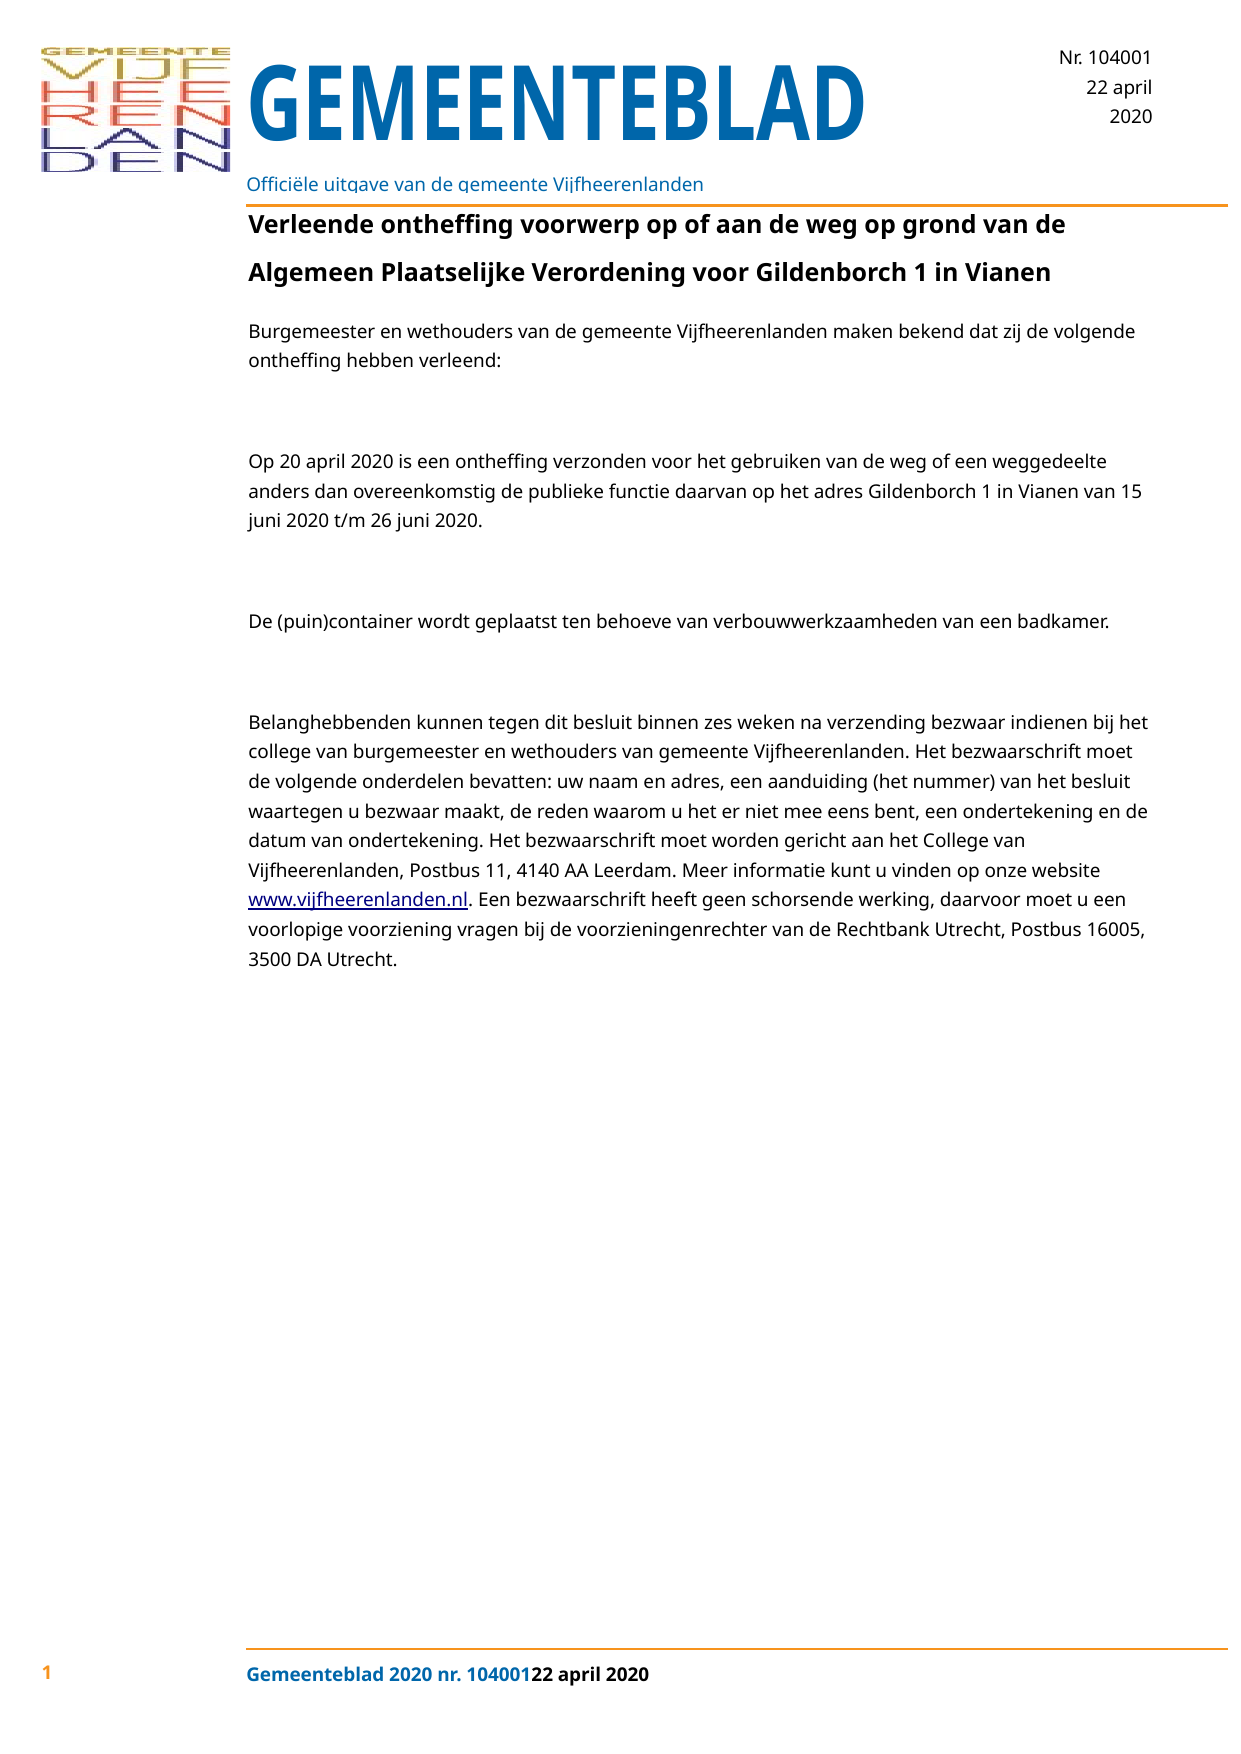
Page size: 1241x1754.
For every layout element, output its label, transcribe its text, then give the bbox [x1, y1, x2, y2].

text Verleende ontheffing voorwerp op of aan de weg op grond van de Algemeen Plaatselijke Verordening voor Gildenborch 1 in Vianen [248, 207, 1152, 288]
picture [41, 47, 231, 172]
text Belanghebbenden kunnen tegen dit besluit binnen zes weken na verzending bezwaar indienen bij het college van burgemeester en wethouders van gemeente Vijfheerenlanden. Het bezwaarschrift moet de volgende onderdelen bevatten: uw naam en adres, een aanduiding (het nummer) van het besluit waartegen u bezwaar maakt, de reden waarom u het er niet mee eens bent, een ondertekening en de datum van ondertekening. Het bezwaarschrift moet worden gericht aan het College van Vijfheerenlanden, Postbus 11, 4140 AA Leerdam. Meer informatie kunt u vinden op onze website www.vijfheerenlanden.nl. Een bezwaarschrift heeft geen schorsende werking, daarvoor moet u een voorlopige voorziening vragen bij de voorzieningenrechter van de Rechtbank Utrecht, Postbus 16005, 3500 DA Utrecht. [248, 709, 1152, 972]
text Op 20 april 2020 is een ontheffing verzonden voor het gebruiken van de weg of een weggedeelte anders dan overeenkomstig de publieke functie daarvan op het adres Gildenborch 1 in Vianen van 15 juni 2020 t/m 26 juni 2020. [248, 448, 1152, 533]
text Burgemeester en wethouders van de gemeente Vijfheerenlanden maken bekend dat zij de volgende ontheffing hebben verleend: [248, 318, 1152, 373]
text De (puin)container wordt geplaatst ten behoeve van verbouwwerkzaamheden van een badkamer. [248, 608, 1152, 634]
